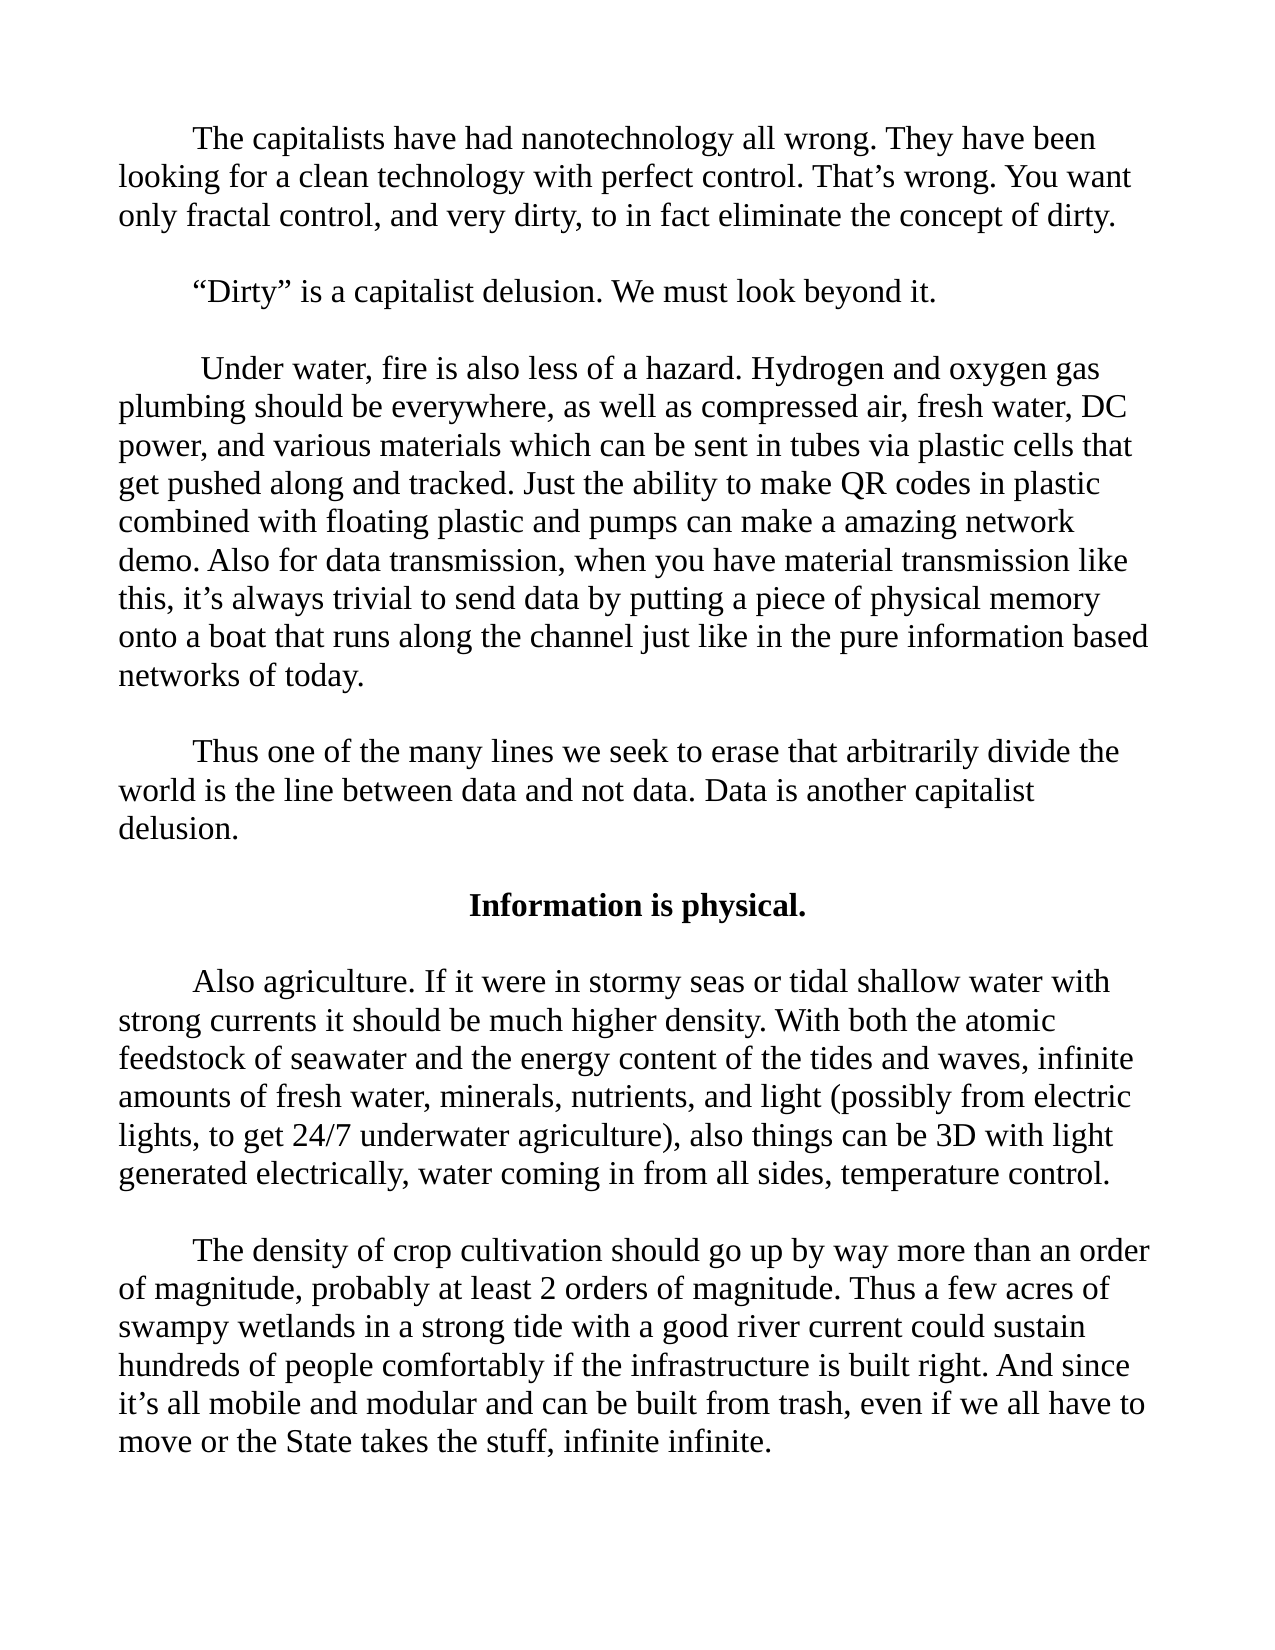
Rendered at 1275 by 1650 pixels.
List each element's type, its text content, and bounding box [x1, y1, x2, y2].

text The capitalists have had nanotechnology all wrong. They have been looking for a clean technology with perfect control. That’s wrong. You want only fractal control, and very dirty, to in fact eliminate the concept of dirty. [118, 118, 1157, 233]
text The density of crop cultivation should go up by way more than an order of magnitude, probably at least 2 orders of magnitude. Thus a few acres of swampy wetlands in a strong tide with a good river current could sustain hundreds of people comfortably if the infrastructure is built right. And since it’s all mobile and modular and can be built from trash, even if we all have to move or the State takes the stuff, infinite infinite. [118, 1230, 1157, 1460]
text Information is physical. [118, 885, 1157, 923]
text “Dirty” is a capitalist delusion. We must look beyond it. [118, 271, 1157, 310]
text Thus one of the many lines we seek to erase that arbitrarily divide the world is the line between data and not data. Data is another capitalist delusion. [118, 731, 1157, 846]
text Also agriculture. If it were in stormy seas or tidal shallow water with strong currents it should be much higher density. With both the atomic feedstock of seawater and the energy content of the tides and waves, infinite amounts of fresh water, minerals, nutrients, and light (possibly from electric lights, to get 24/7 underwater agriculture), also things can be 3D with light generated electrically, water coming in from all sides, temperature control. [118, 961, 1157, 1191]
text Under water, fire is also less of a hazard. Hydrogen and oxygen gas plumbing should be everywhere, as well as compressed air, fresh water, DC power, and various materials which can be sent in tubes via plastic cells that get pushed along and tracked. Just the ability to make QR codes in plastic combined with floating plastic and pumps can make a amazing network demo. Also for data transmission, when you have material transmission like this, it’s always trivial to send data by putting a piece of physical memory onto a boat that runs along the channel just like in the pure information based networks of today. [118, 348, 1157, 693]
